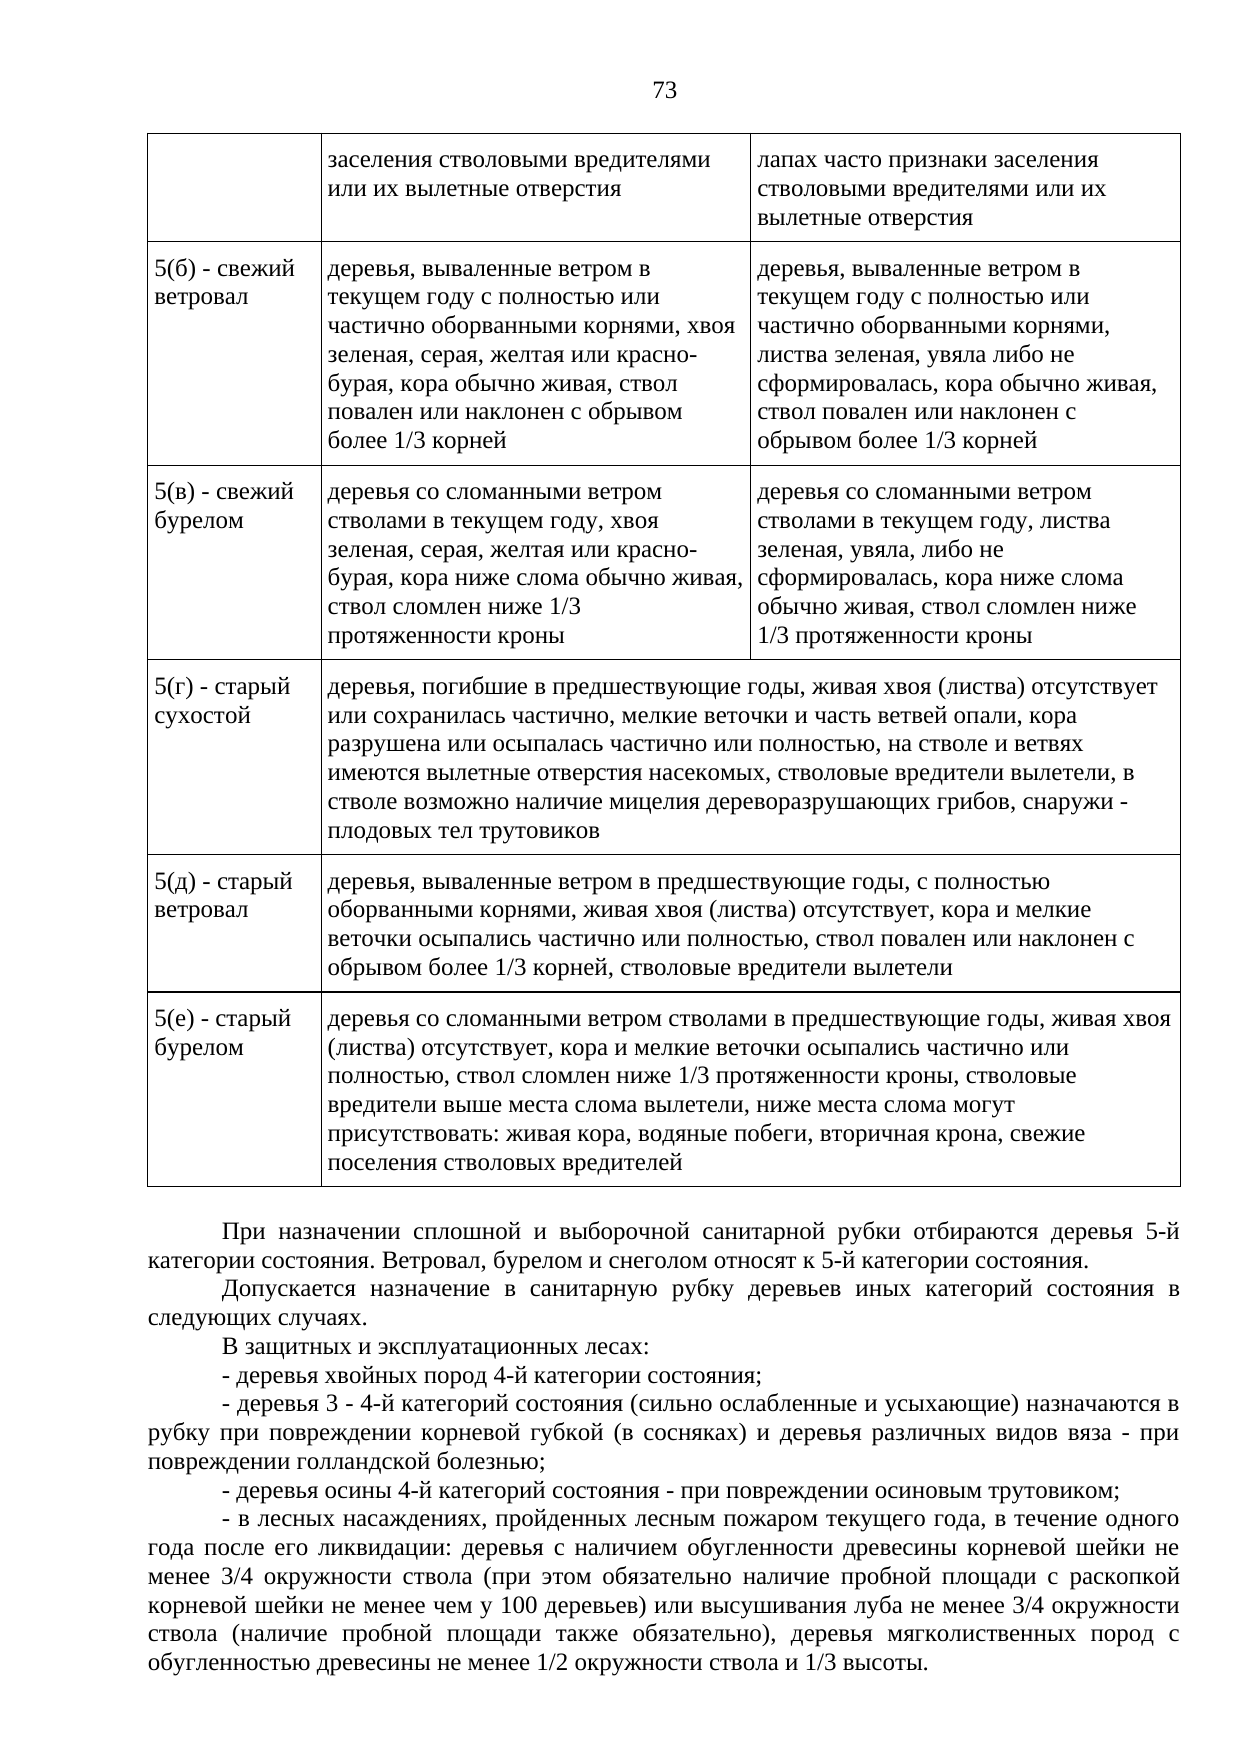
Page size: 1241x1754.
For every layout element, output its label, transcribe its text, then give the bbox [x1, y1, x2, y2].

table_cell 5(г) - старый сухостой [148, 660, 321, 854]
text В защитных и эксплуатационных лесах: [148, 1331, 1181, 1360]
text - деревья 3 - 4-й категорий состояния (сильно ослабленные и усыхающие) назначаются в рубку при повреждении корневой губкой (в сосняках) и деревья различных видов вяза - при повреждении голландской болезнью; [148, 1388, 1181, 1475]
table_cell деревья со сломанными ветром стволами в текущем году, хвоя зеленая, серая, желтая или красно-бурая, кора ниже слома обычно живая, ствол сломлен ниже 1/3 протяженности кроны [322, 466, 750, 659]
text Допускается назначение в санитарную рубку деревьев иных категорий состояния в следующих случаях. [148, 1273, 1181, 1331]
table_cell деревья, вываленные ветром в текущем году с полностью или частично оборванными корнями, хвоя зеленая, серая, желтая или красно-бурая, кора обычно живая, ствол повален или наклонен с обрывом более 1/3 корней [322, 242, 750, 464]
table_cell 5(в) - свежий бурелом [148, 466, 321, 659]
table_cell 5(б) - свежий ветровал [148, 242, 321, 464]
table_cell деревья со сломанными ветром стволами в предшествующие годы, живая хвоя (листва) отсутствует, кора и мелкие веточки осыпались частично или полностью, ствол сломлен ниже 1/3 протяженности кроны, стволовые вредители выше места слома вылетели, ниже места слома могут присутствовать: живая кора, водяные побеги, вторичная крона, свежие поселения стволовых вредителей [322, 993, 1180, 1186]
text - в лесных насаждениях, пройденных лесным пожаром текущего года, в течение одного года после его ликвидации: деревья с наличием обугленности древесины корневой шейки не менее 3/4 окружности ствола (при этом обязательно наличие пробной площади с раскопкой корневой шейки не менее чем у 100 деревьев) или высушивания луба не менее 3/4 окружности ствола (наличие пробной площади также обязательно), деревья мягколиственных пород с обугленностью древесины не менее 1/2 окружности ствола и 1/3 высоты. [148, 1503, 1181, 1676]
table_cell [148, 134, 321, 241]
table_cell деревья, вываленные ветром в предшествующие годы, с полностью оборванными корнями, живая хвоя (листва) отсутствует, кора и мелкие веточки осыпались частично или полностью, ствол повален или наклонен с обрывом более 1/3 корней, стволовые вредители вылетели [322, 855, 1180, 991]
text При назначении сплошной и выборочной санитарной рубки отбираются деревья 5-й категории состояния. Ветровал, бурелом и снеголом относят к 5-й категории состояния. [148, 1216, 1181, 1273]
table_cell 5(д) - старый ветровал [148, 855, 321, 991]
text - деревья осины 4-й категорий состояния - при повреждении осиновым трутовиком; [148, 1475, 1181, 1503]
table_cell деревья, вываленные ветром в текущем году с полностью или частично оборванными корнями, листва зеленая, увяла либо не сформировалась, кора обычно живая, ствол повален или наклонен с обрывом более 1/3 корней [751, 242, 1180, 464]
table_cell деревья, погибшие в предшествующие годы, живая хвоя (листва) отсутствует или сохранилась частично, мелкие веточки и часть ветвей опали, кора разрушена или осыпалась частично или полностью, на стволе и ветвях имеются вылетные отверстия насекомых, стволовые вредители вылетели, в стволе возможно наличие мицелия дереворазрушающих грибов, снаружи - плодовых тел трутовиков [322, 660, 1180, 854]
table_cell лапах часто признаки заселения стволовыми вредителями или их вылетные отверстия [751, 134, 1180, 241]
table_cell деревья со сломанными ветром стволами в текущем году, листва зеленая, увяла, либо не сформировалась, кора ниже слома обычно живая, ствол сломлен ниже 1/3 протяженности кроны [751, 466, 1180, 659]
table_cell 5(е) - старый бурелом [148, 993, 321, 1186]
text - деревья хвойных пород 4-й категории состояния; [148, 1360, 1181, 1388]
table_cell заселения стволовыми вредителями или их вылетные отверстия [322, 134, 750, 241]
